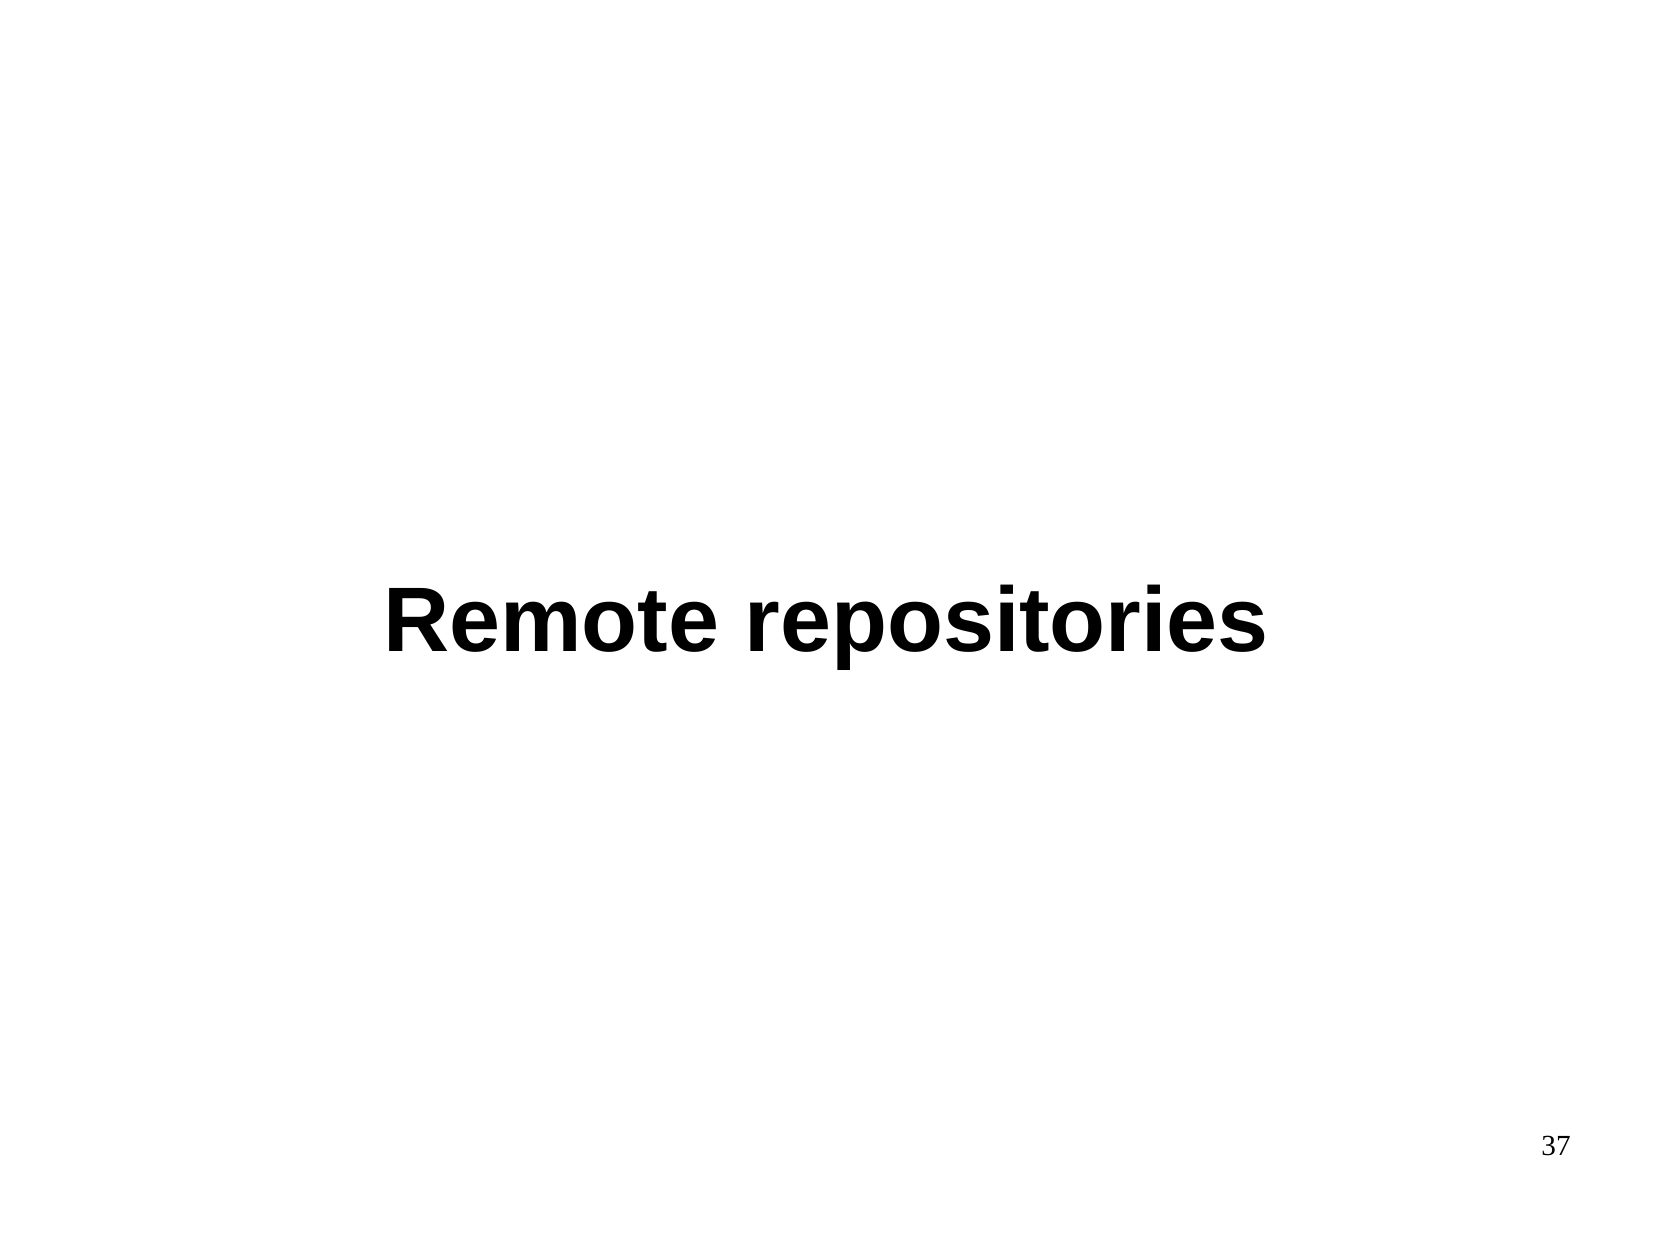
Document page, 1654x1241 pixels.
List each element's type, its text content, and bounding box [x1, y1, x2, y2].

title Remote repositories [82, 516, 1571, 724]
